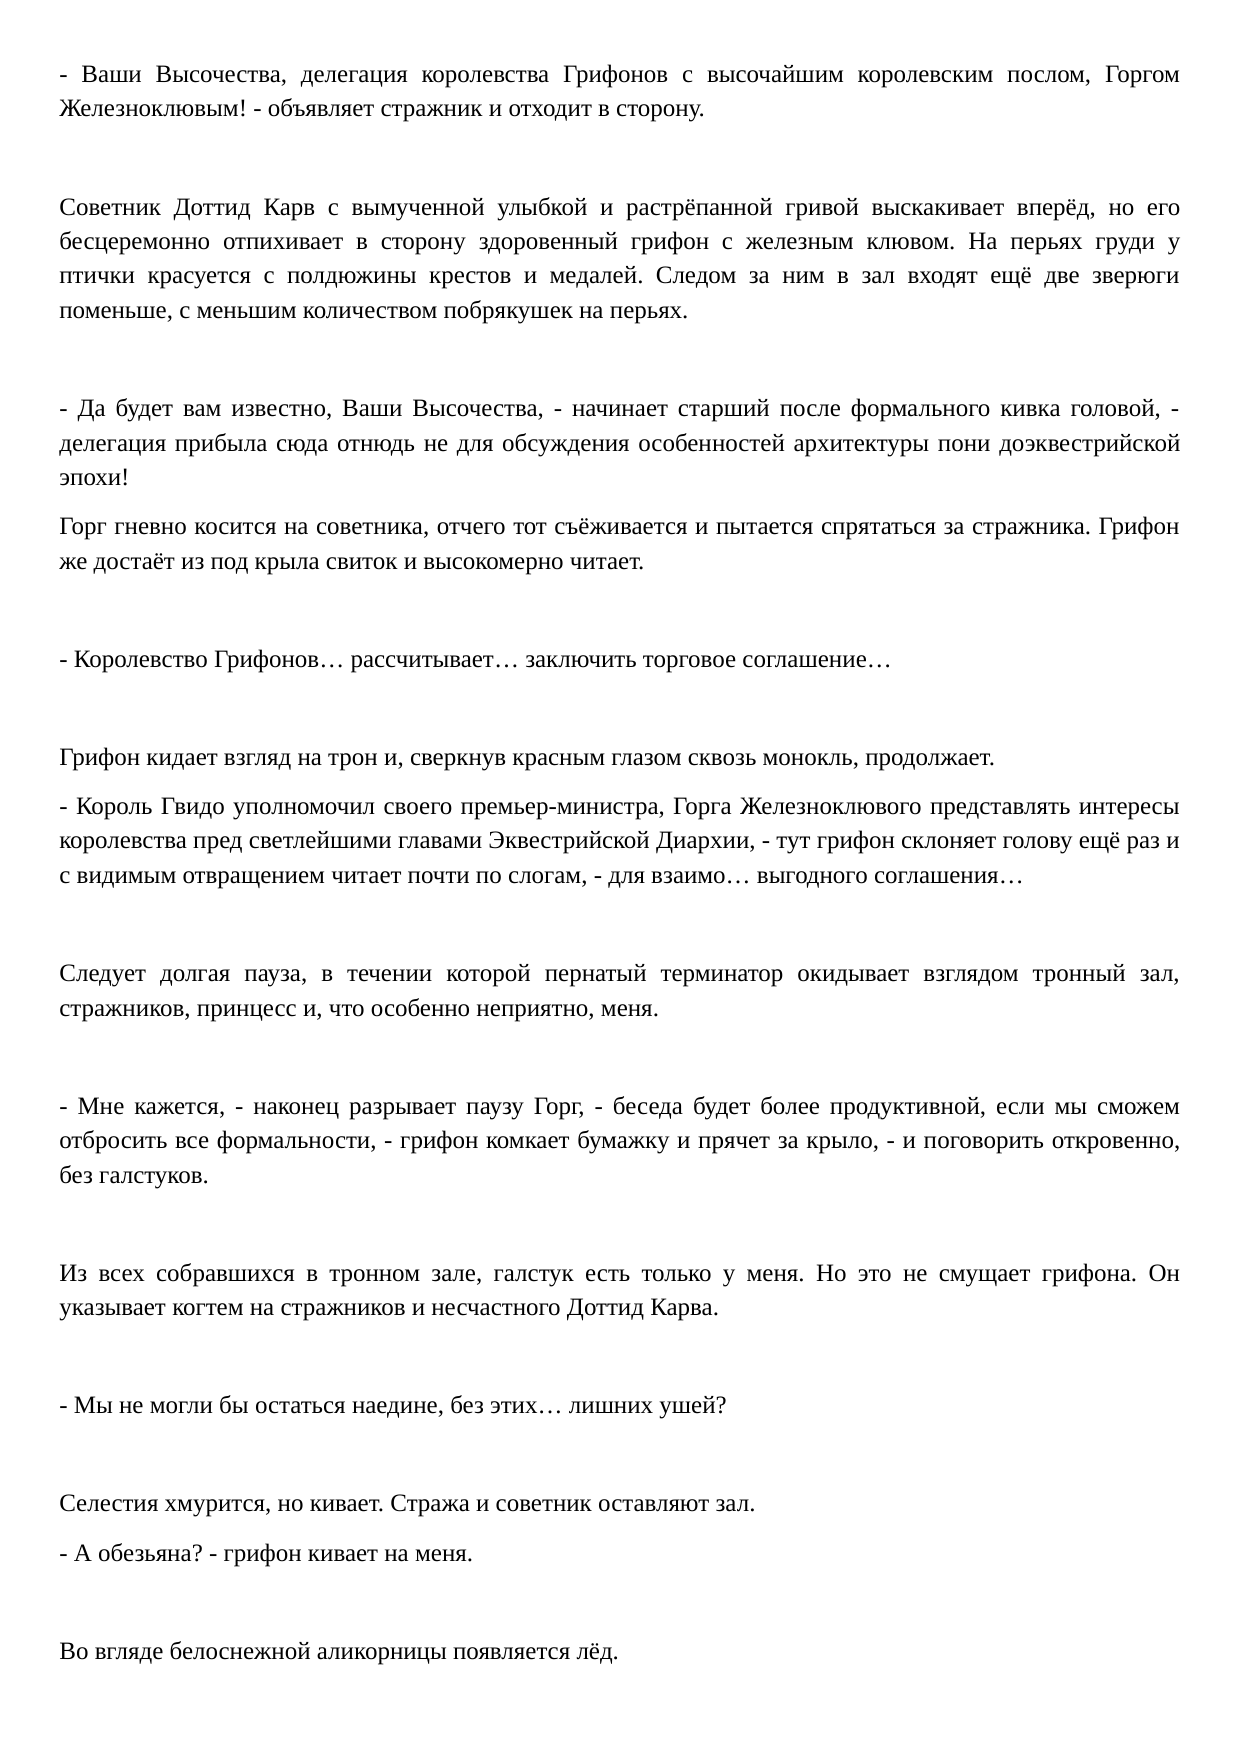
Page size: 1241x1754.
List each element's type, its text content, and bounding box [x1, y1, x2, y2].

text - Мне кажется, - наконец разрывает паузу Горг, - беседа будет более продуктивной, если мы сможем отбросить все формальности, - грифон комкает бумажку и прячет за крыло, - и поговорить откровенно, без галстуков. [59, 1091, 1181, 1188]
text - Королевство Грифонов… рассчитывает… заключить торговое соглашение… [59, 644, 1181, 673]
text Из всех собравшихся в тронном зале, галстук есть только у меня. Но это не смущает грифона. Он указывает когтем на стражников и несчастного Доттид Карва. [59, 1258, 1181, 1321]
text Грифон кидает взгляд на трон и, сверкнув красным глазом сквозь монокль, продолжает. [59, 742, 1181, 771]
text Горг гневно косится на советника, отчего тот съёживается и пытается спрятаться за стражника. Грифон же достаёт из под крыла свиток и высокомерно читает. [59, 511, 1181, 574]
text - Король Гвидо уполномочил своего премьер-министра, Горга Железноклювого представлять интересы королевства пред светлейшими главами Эквестрийской Диархии, - тут грифон склоняет голову ещё раз и с видимым отвращением читает почти по слогам, - для взаимо… выгодного соглашения… [59, 791, 1181, 889]
text - Ваши Высочества, делегация королевства Грифонов с высочайшим королевским послом, Горгом Железноклювым! - объявляет стражник и отходит в сторону. [59, 59, 1181, 122]
text Селестия хмурится, но кивает. Стража и советник оставляют зал. [59, 1488, 1181, 1517]
text Советник Доттид Карв с вымученной улыбкой и растрёпанной гривой выскакивает вперёд, но его бесцеремонно отпихивает в сторону здоровенный грифон с железным клювом. На перьях груди у птички красуется с полдюжины крестов и медалей. Следом за ним в зал входят ещё две зверюги поменьше, с меньшим количеством побрякушек на перьях. [59, 192, 1181, 324]
text Следует долгая пауза, в течении которой пернатый терминатор окидывает взглядом тронный зал, стражников, принцесс и, что особенно неприятно, меня. [59, 958, 1181, 1021]
text Во вгляде белоснежной аликорницы появляется лёд. [59, 1636, 1181, 1664]
text - Да будет вам известно, Ваши Высочества, - начинает старший после формального кивка головой, - делегация прибыла сюда отнюдь не для обсуждения особенностей архитектуры пони доэквестрийской эпохи! [59, 393, 1181, 491]
text - А обезьяна? - грифон кивает на меня. [59, 1538, 1181, 1566]
text - Мы не могли бы остаться наедине, без этих… лишних ушей? [59, 1390, 1181, 1419]
